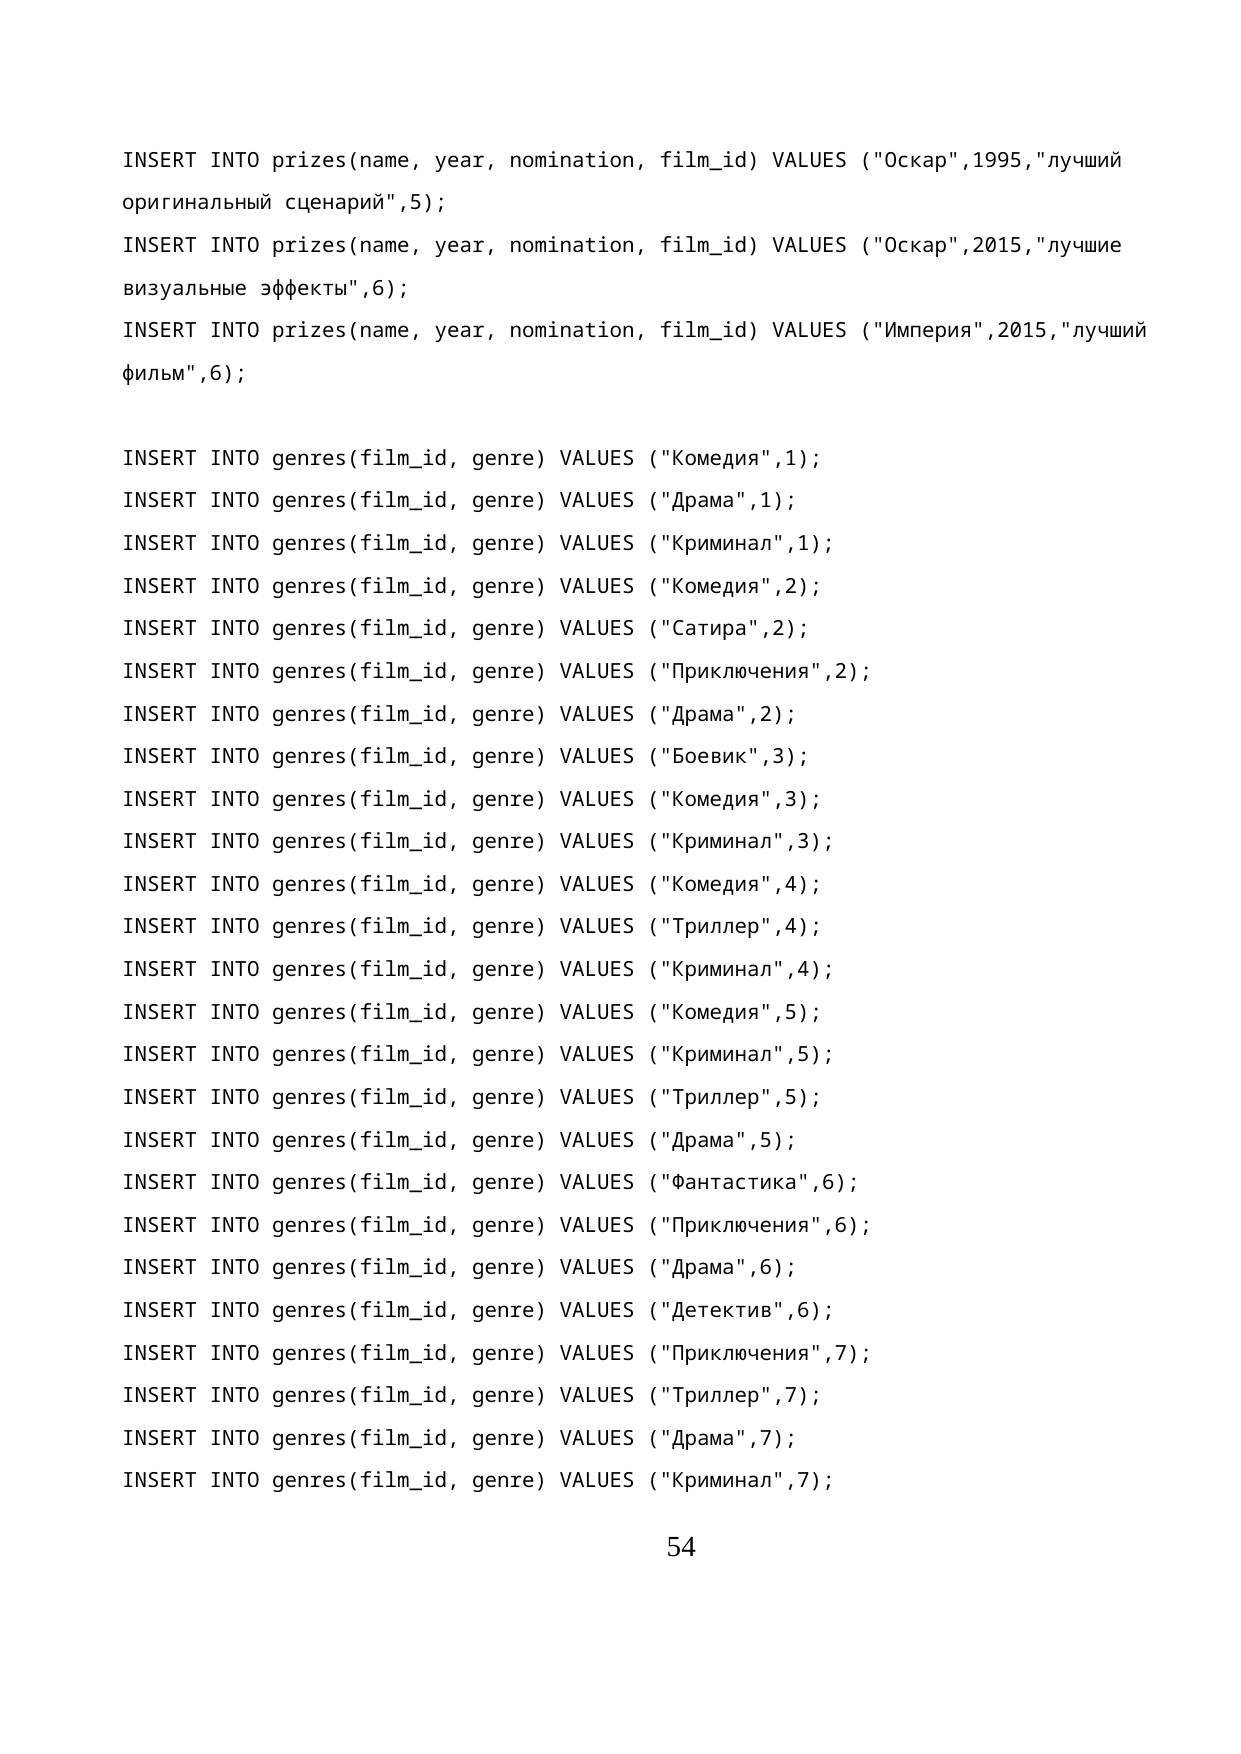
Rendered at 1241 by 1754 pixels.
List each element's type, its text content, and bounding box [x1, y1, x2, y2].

text INSERT INTO prizes(name, year, nomination, film_id) VALUES ("Оскар",1995,"лучший оригинальный сценарий",5); INSERT INTO prizes(name, year, nomination, film_id) VALUES ("Оскар",2015,"лучшие визуальные эффекты",6); INSERT INTO prizes(name, year, nomination, film_id) VALUES ("Империя",2015,"лучший фильм",6); INSERT INTO genres(film_id, genre) VALUES ("Комедия",1); INSERT INTO genres(film_id, genre) VALUES ("Драма",1); INSERT INTO genres(film_id, genre) VALUES ("Криминал",1); INSERT INTO genres(film_id, genre) VALUES ("Комедия",2); INSERT INTO genres(film_id, genre) VALUES ("Сатира",2); INSERT INTO genres(film_id, genre) VALUES ("Приключения",2); INSERT INTO genres(film_id, genre) VALUES ("Драма",2); INSERT INTO genres(film_id, genre) VALUES ("Боевик",3); INSERT INTO genres(film_id, genre) VALUES ("Комедия",3); INSERT INTO genres(film_id, genre) VALUES ("Криминал",3); INSERT INTO genres(film_id, genre) VALUES ("Комедия",4); INSERT INTO genres(film_id, genre) VALUES ("Триллер",4); INSERT INTO genres(film_id, genre) VALUES ("Криминал",4); INSERT INTO genres(film_id, genre) VALUES ("Комедия",5); INSERT INTO genres(film_id, genre) VALUES ("Криминал",5); INSERT INTO genres(film_id, genre) VALUES ("Триллер",5); INSERT INTO genres(film_id, genre) VALUES ("Драма",5); INSERT INTO genres(film_id, genre) VALUES ("Фантастика",6); INSERT INTO genres(film_id, genre) VALUES ("Приключения",6); INSERT INTO genres(film_id, genre) VALUES ("Драма",6); INSERT INTO genres(film_id, genre) VALUES ("Детектив",6); INSERT INTO genres(film_id, genre) VALUES ("Приключения",7); INSERT INTO genres(film_id, genre) VALUES ("Триллер",7); INSERT INTO genres(film_id, genre) VALUES ("Драма",7); INSERT INTO genres(film_id, genre) VALUES ("Криминал",7); [122, 145, 1181, 1494]
